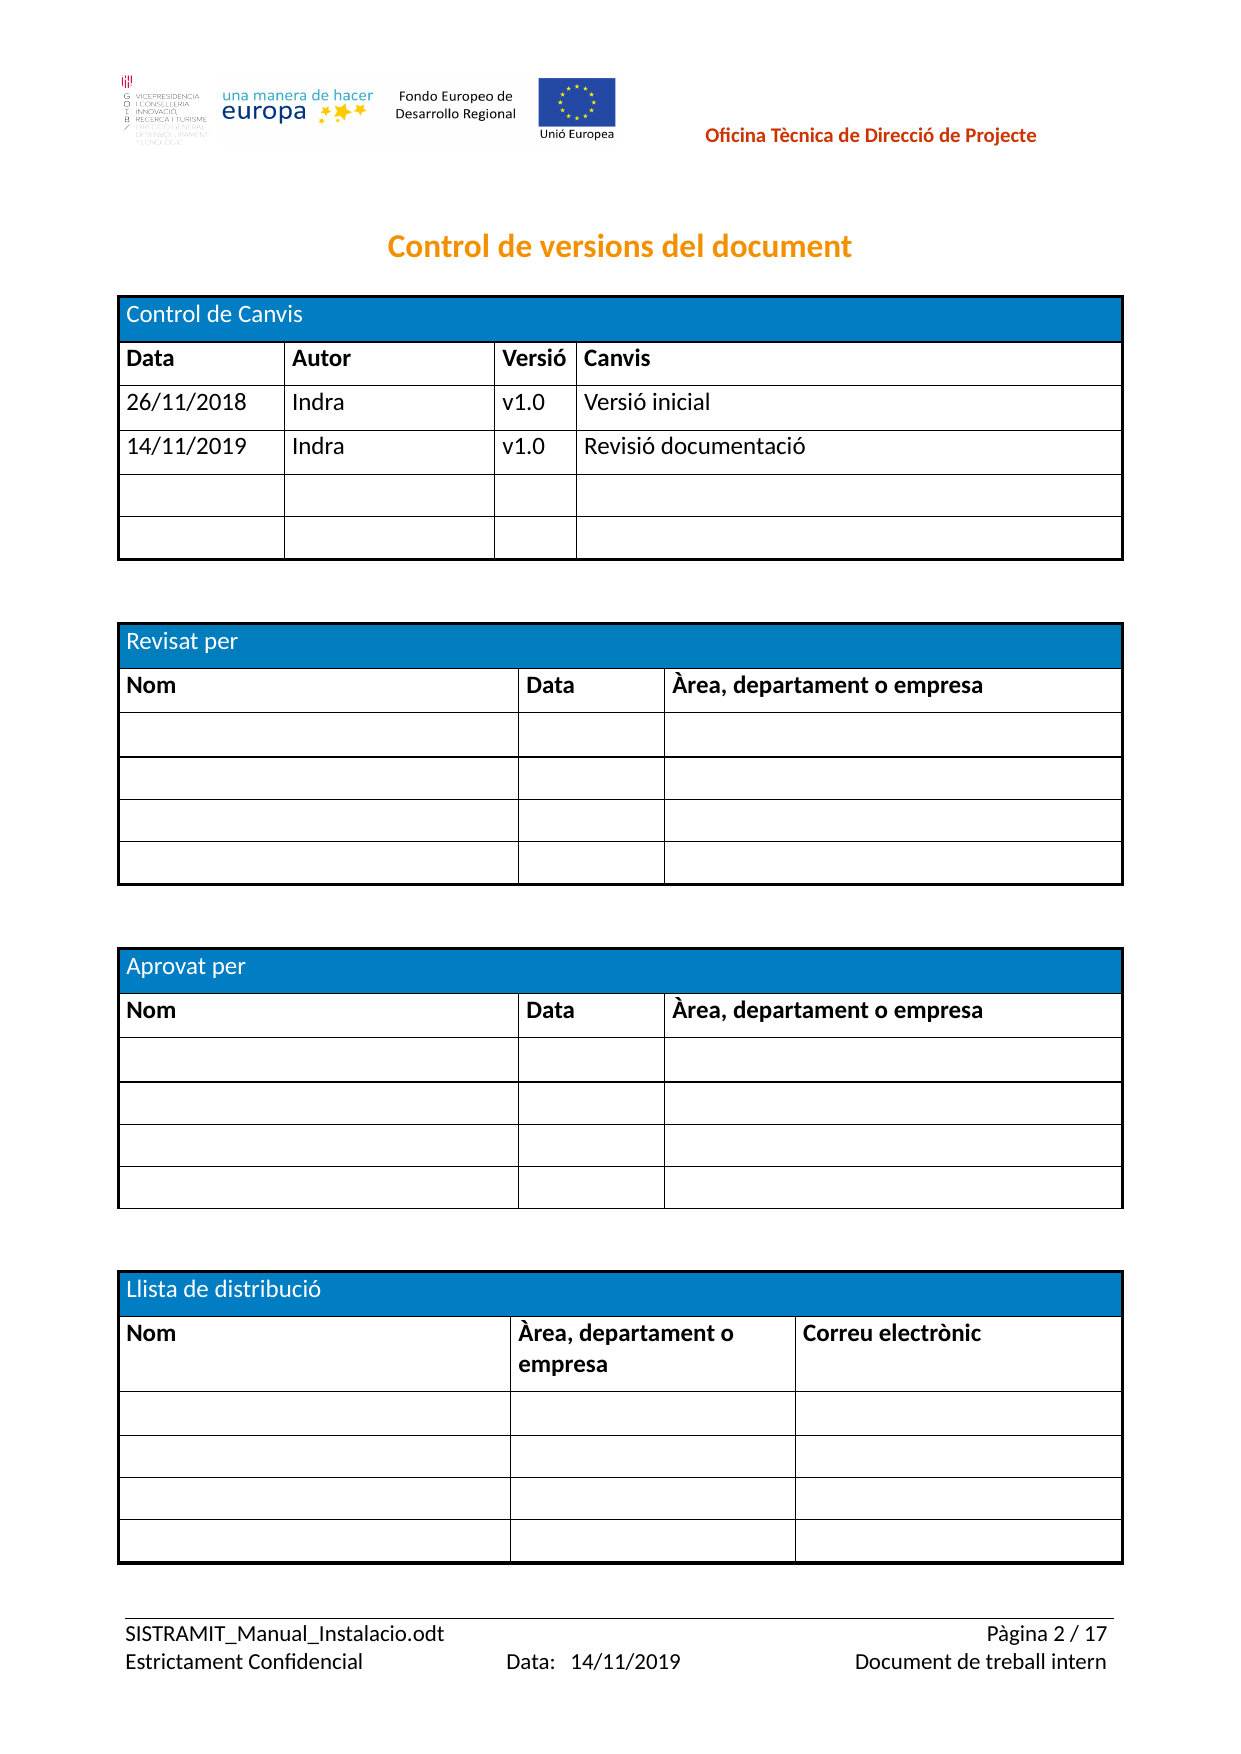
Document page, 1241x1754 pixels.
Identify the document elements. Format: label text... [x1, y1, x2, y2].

table_cell [665, 1083, 1121, 1123]
table_cell [120, 1083, 518, 1123]
table_cell [495, 475, 576, 516]
table_cell Versió inicial [577, 386, 1121, 429]
table_cell Nom [120, 1317, 510, 1391]
table_cell [519, 1167, 664, 1208]
table_cell Data [120, 343, 284, 385]
table_cell [120, 713, 518, 756]
table_cell [796, 1436, 1121, 1477]
table_cell [519, 713, 664, 756]
table_header Revisat per [120, 625, 1121, 668]
table_cell Versió [495, 343, 576, 385]
table_cell [519, 842, 664, 883]
table_cell [665, 1167, 1121, 1208]
table_cell 26/11/2018 [120, 386, 284, 429]
table_cell [665, 1125, 1121, 1166]
picture [219, 73, 621, 147]
table_cell [120, 517, 284, 558]
table_cell Autor [285, 343, 494, 385]
table_cell [796, 1392, 1121, 1435]
table_cell [120, 1478, 510, 1519]
table_cell [285, 517, 494, 558]
table_cell [519, 1083, 664, 1123]
table_cell [511, 1478, 795, 1519]
table_cell [665, 713, 1121, 756]
table_header Aprovat per [120, 950, 1121, 993]
table_cell [577, 475, 1121, 516]
table_cell [519, 758, 664, 798]
subtitle Control de versions del document [118, 225, 1122, 266]
table_cell [285, 475, 494, 516]
table_cell [495, 517, 576, 558]
picture [118, 73, 213, 147]
table_cell [511, 1520, 795, 1561]
table_cell [796, 1520, 1121, 1561]
table_cell v1.0 [495, 431, 576, 473]
table_cell v1.0 [495, 386, 576, 429]
table_cell Revisió documentació [577, 431, 1121, 473]
table_cell [120, 1392, 510, 1435]
table_cell Nom [120, 669, 518, 712]
table_cell [665, 800, 1121, 841]
table_cell Nom [120, 994, 518, 1037]
table_cell [120, 1520, 510, 1561]
table_cell Indra [285, 386, 494, 429]
table_cell [577, 517, 1121, 558]
table_cell [120, 475, 284, 516]
table_cell Correu electrònic [796, 1317, 1121, 1391]
table_cell [511, 1436, 795, 1477]
table_cell [519, 1038, 664, 1081]
table_cell Canvis [577, 343, 1121, 385]
table_cell [511, 1392, 795, 1435]
table_cell [120, 1436, 510, 1477]
table_header Control de Canvis [120, 298, 1121, 341]
table_cell [665, 842, 1121, 883]
table_cell [120, 842, 518, 883]
table_cell [120, 758, 518, 798]
table_cell Àrea, departament o empresa [511, 1317, 795, 1391]
table_cell [120, 800, 518, 841]
table_cell [519, 1125, 664, 1166]
table_cell 14/11/2019 [120, 431, 284, 473]
table_cell Àrea, departament o empresa [665, 669, 1121, 712]
table_header Llista de distribució [120, 1273, 1121, 1316]
table_cell [120, 1125, 518, 1166]
table_cell [665, 758, 1121, 798]
table_cell [120, 1038, 518, 1081]
table_cell [120, 1167, 518, 1208]
table_cell [796, 1478, 1121, 1519]
table_cell [519, 800, 664, 841]
table_cell Indra [285, 431, 494, 473]
table_cell Data [519, 994, 664, 1037]
table_cell [665, 1038, 1121, 1081]
table_cell Data [519, 669, 664, 712]
table_cell Àrea, departament o empresa [665, 994, 1121, 1037]
